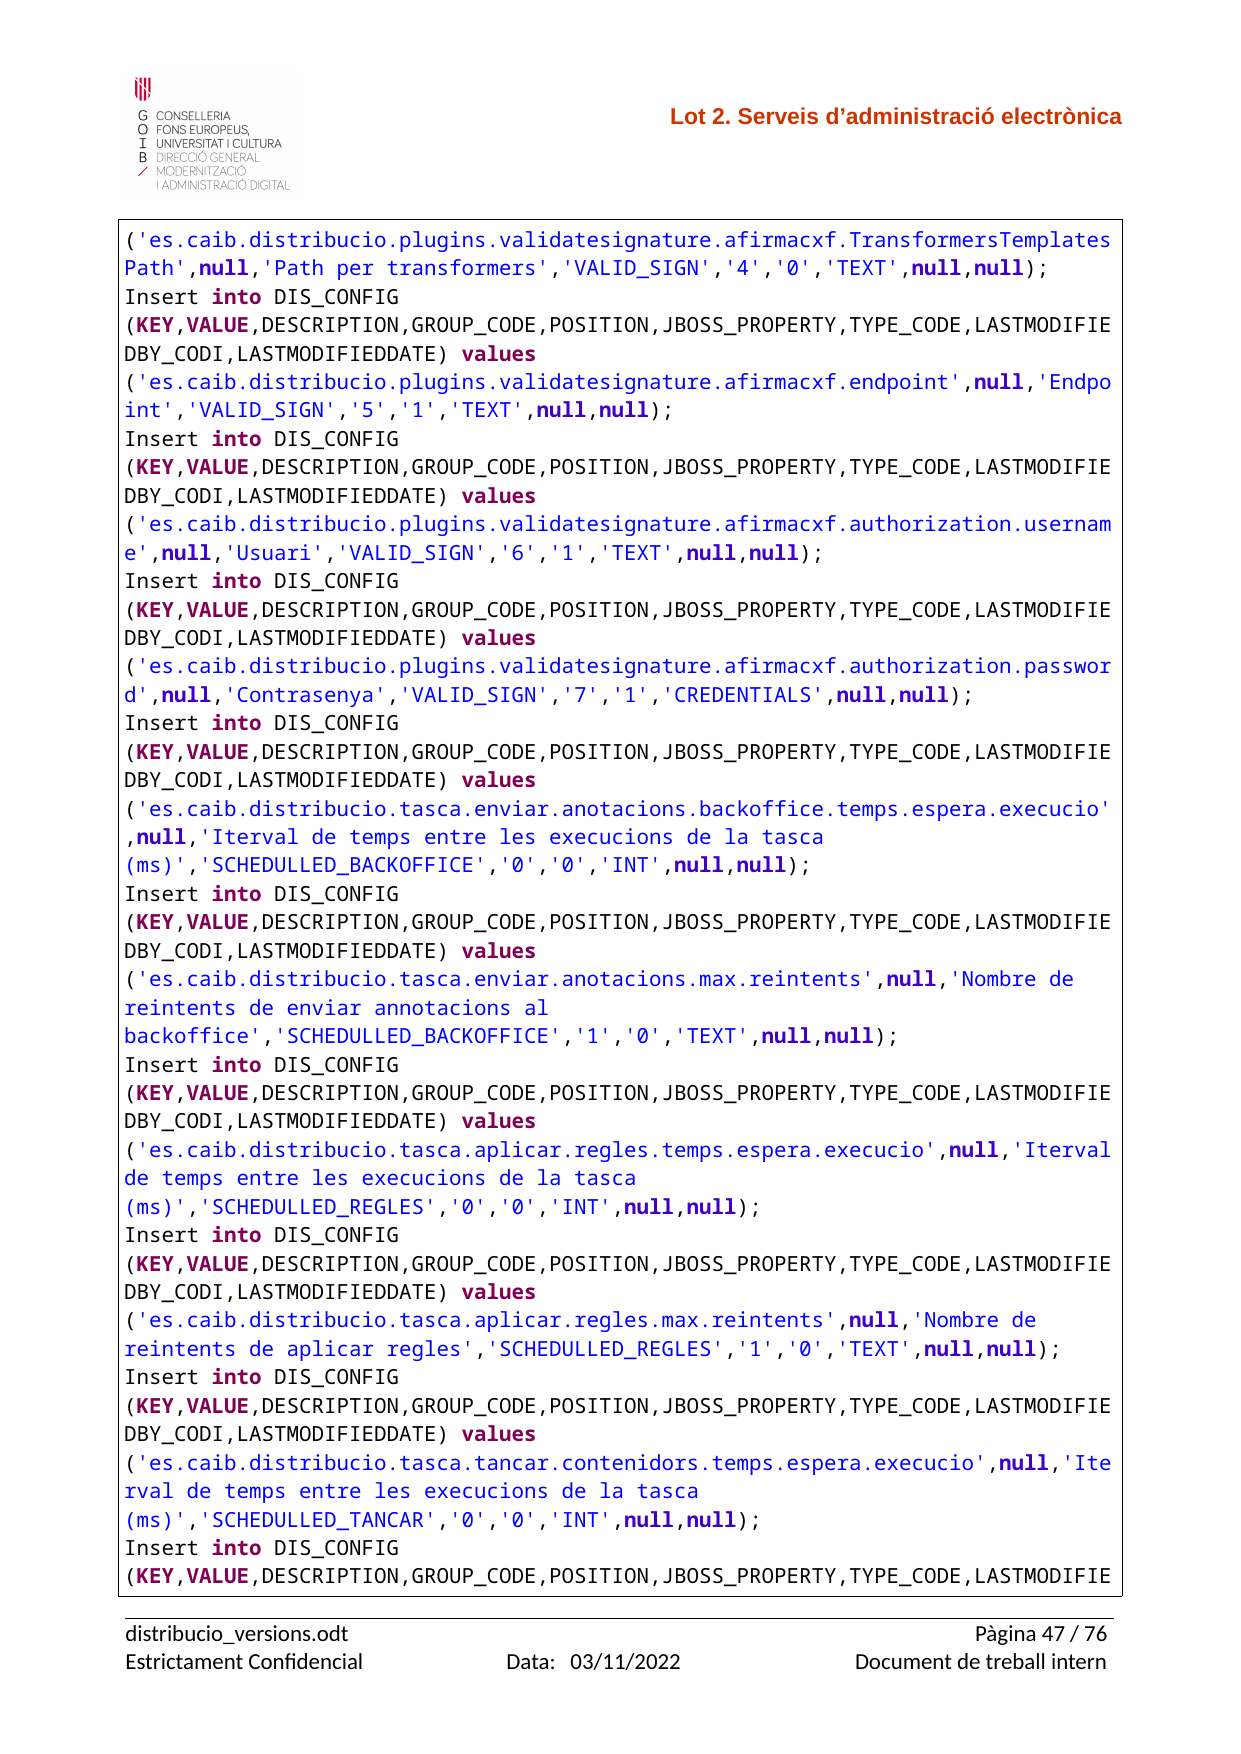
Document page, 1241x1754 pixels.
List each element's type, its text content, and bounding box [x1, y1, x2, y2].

picture [126, 70, 299, 197]
table_header ('es.caib.distribucio.plugins.validatesignature.afirmacxf.TransformersTemplatesPath',null,'Path per transformers','VALID_SIGN','4','0','TEXT',null,null); Insert into DIS_CONFIG (KEY,VALUE,DESCRIPTION,GROUP_CODE,POSITION,JBOSS_PROPERTY,TYPE_CODE,LASTMODIFIEDBY_CODI,LASTMODIFIEDDATE) values ('es.caib.distribucio.plugins.validatesignature.afirmacxf.endpoint',null,'Endpoint','VALID_SIGN','5','1','TEXT',null,null); Insert into DIS_CONFIG (KEY,VALUE,DESCRIPTION,GROUP_CODE,POSITION,JBOSS_PROPERTY,TYPE_CODE,LASTMODIFIEDBY_CODI,LASTMODIFIEDDATE) values ('es.caib.distribucio.plugins.validatesignature.afirmacxf.authorization.username',null,'Usuari','VALID_SIGN','6','1','TEXT',null,null); Insert into DIS_CONFIG (KEY,VALUE,DESCRIPTION,GROUP_CODE,POSITION,JBOSS_PROPERTY,TYPE_CODE,LASTMODIFIEDBY_CODI,LASTMODIFIEDDATE) values ('es.caib.distribucio.plugins.validatesignature.afirmacxf.authorization.password',null,'Contrasenya','VALID_SIGN','7','1','CREDENTIALS',null,null); Insert into DIS_CONFIG (KEY,VALUE,DESCRIPTION,GROUP_CODE,POSITION,JBOSS_PROPERTY,TYPE_CODE,LASTMODIFIEDBY_CODI,LASTMODIFIEDDATE) values ('es.caib.distribucio.tasca.enviar.anotacions.backoffice.temps.espera.execucio',null,'Iterval de temps entre les execucions de la tasca (ms)','SCHEDULLED_BACKOFFICE','0','0','INT',null,null); Insert into DIS_CONFIG (KEY,VALUE,DESCRIPTION,GROUP_CODE,POSITION,JBOSS_PROPERTY,TYPE_CODE,LASTMODIFIEDBY_CODI,LASTMODIFIEDDATE) values ('es.caib.distribucio.tasca.enviar.anotacions.max.reintents',null,'Nombre de reintents de enviar annotacions al backoffice','SCHEDULLED_BACKOFFICE','1','0','TEXT',null,null); Insert into DIS_CONFIG (KEY,VALUE,DESCRIPTION,GROUP_CODE,POSITION,JBOSS_PROPERTY,TYPE_CODE,LASTMODIFIEDBY_CODI,LASTMODIFIEDDATE) values ('es.caib.distribucio.tasca.aplicar.regles.temps.espera.execucio',null,'Iterval de temps entre les execucions de la tasca (ms)','SCHEDULLED_REGLES','0','0','INT',null,null); Insert into DIS_CONFIG (KEY,VALUE,DESCRIPTION,GROUP_CODE,POSITION,JBOSS_PROPERTY,TYPE_CODE,LASTMODIFIEDBY_CODI,LASTMODIFIEDDATE) values ('es.caib.distribucio.tasca.aplicar.regles.max.reintents',null,'Nombre de reintents de aplicar regles','SCHEDULLED_REGLES','1','0','TEXT',null,null); Insert into DIS_CONFIG (KEY,VALUE,DESCRIPTION,GROUP_CODE,POSITION,JBOSS_PROPERTY,TYPE_CODE,LASTMODIFIEDBY_CODI,LASTMODIFIEDDATE) values ('es.caib.distribucio.tasca.tancar.contenidors.temps.espera.execucio',null,'Iterval de temps entre les execucions de la tasca (ms)','SCHEDULLED_TANCAR','0','0','INT',null,null); Insert into DIS_CONFIG (KEY,VALUE,DESCRIPTION,GROUP_CODE,POSITION,JBOSS_PROPERTY,TYPE_CODE,LASTMODIFIE [119, 220, 1122, 1596]
